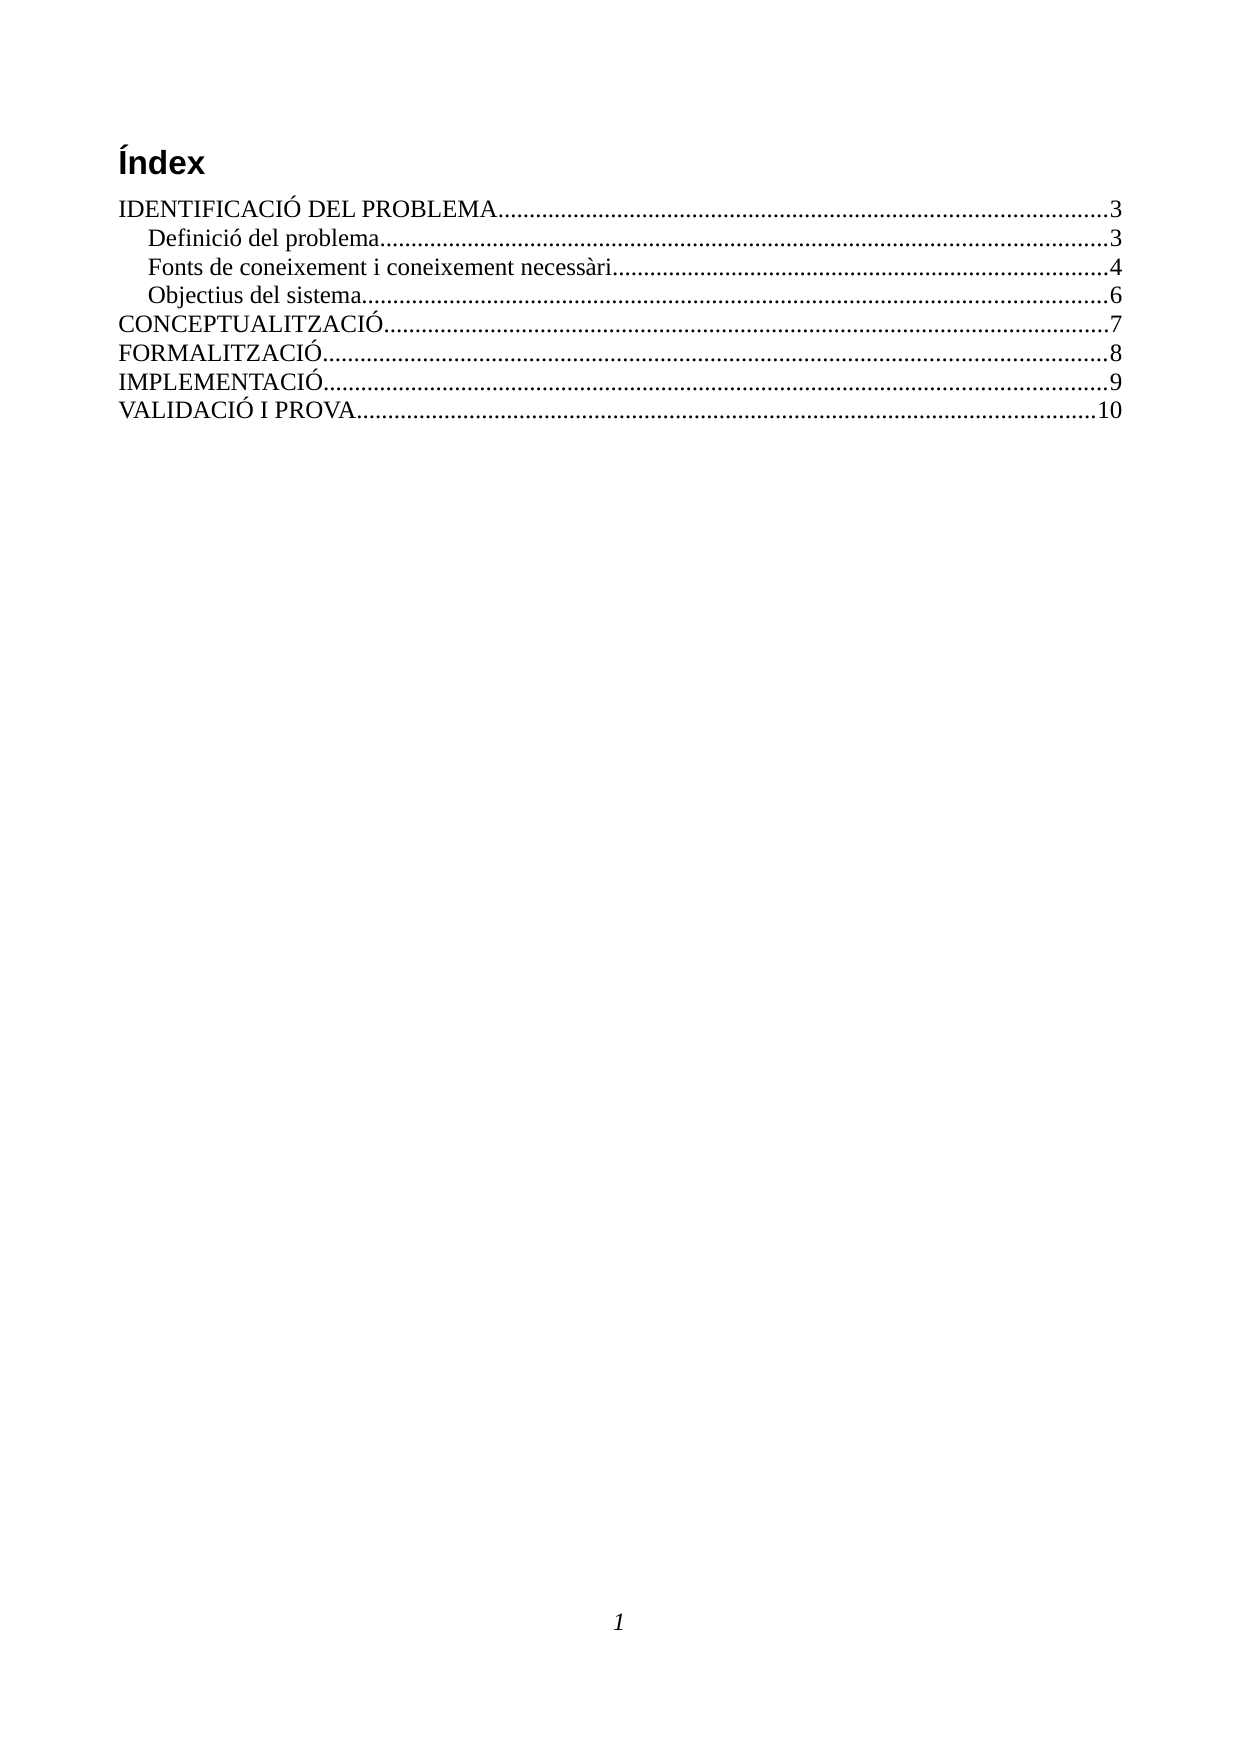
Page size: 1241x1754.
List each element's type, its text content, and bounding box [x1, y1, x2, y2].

text Definició del problema 3 [148, 223, 1122, 252]
text IMPLEMENTACIÓ 9 [118, 367, 1122, 395]
text Fonts de coneixement i coneixement necessàri 4 [148, 252, 1122, 280]
text IDENTIFICACIÓ DEL PROBLEMA 3 [118, 194, 1122, 223]
text FORMALITZACIÓ 8 [118, 338, 1122, 367]
subtitle Índex [118, 143, 1122, 182]
text CONCEPTUALITZACIÓ 7 [118, 309, 1122, 338]
text Objectius del sistema 6 [148, 280, 1122, 309]
text VALIDACIÓ I PROVA 10 [118, 395, 1122, 424]
